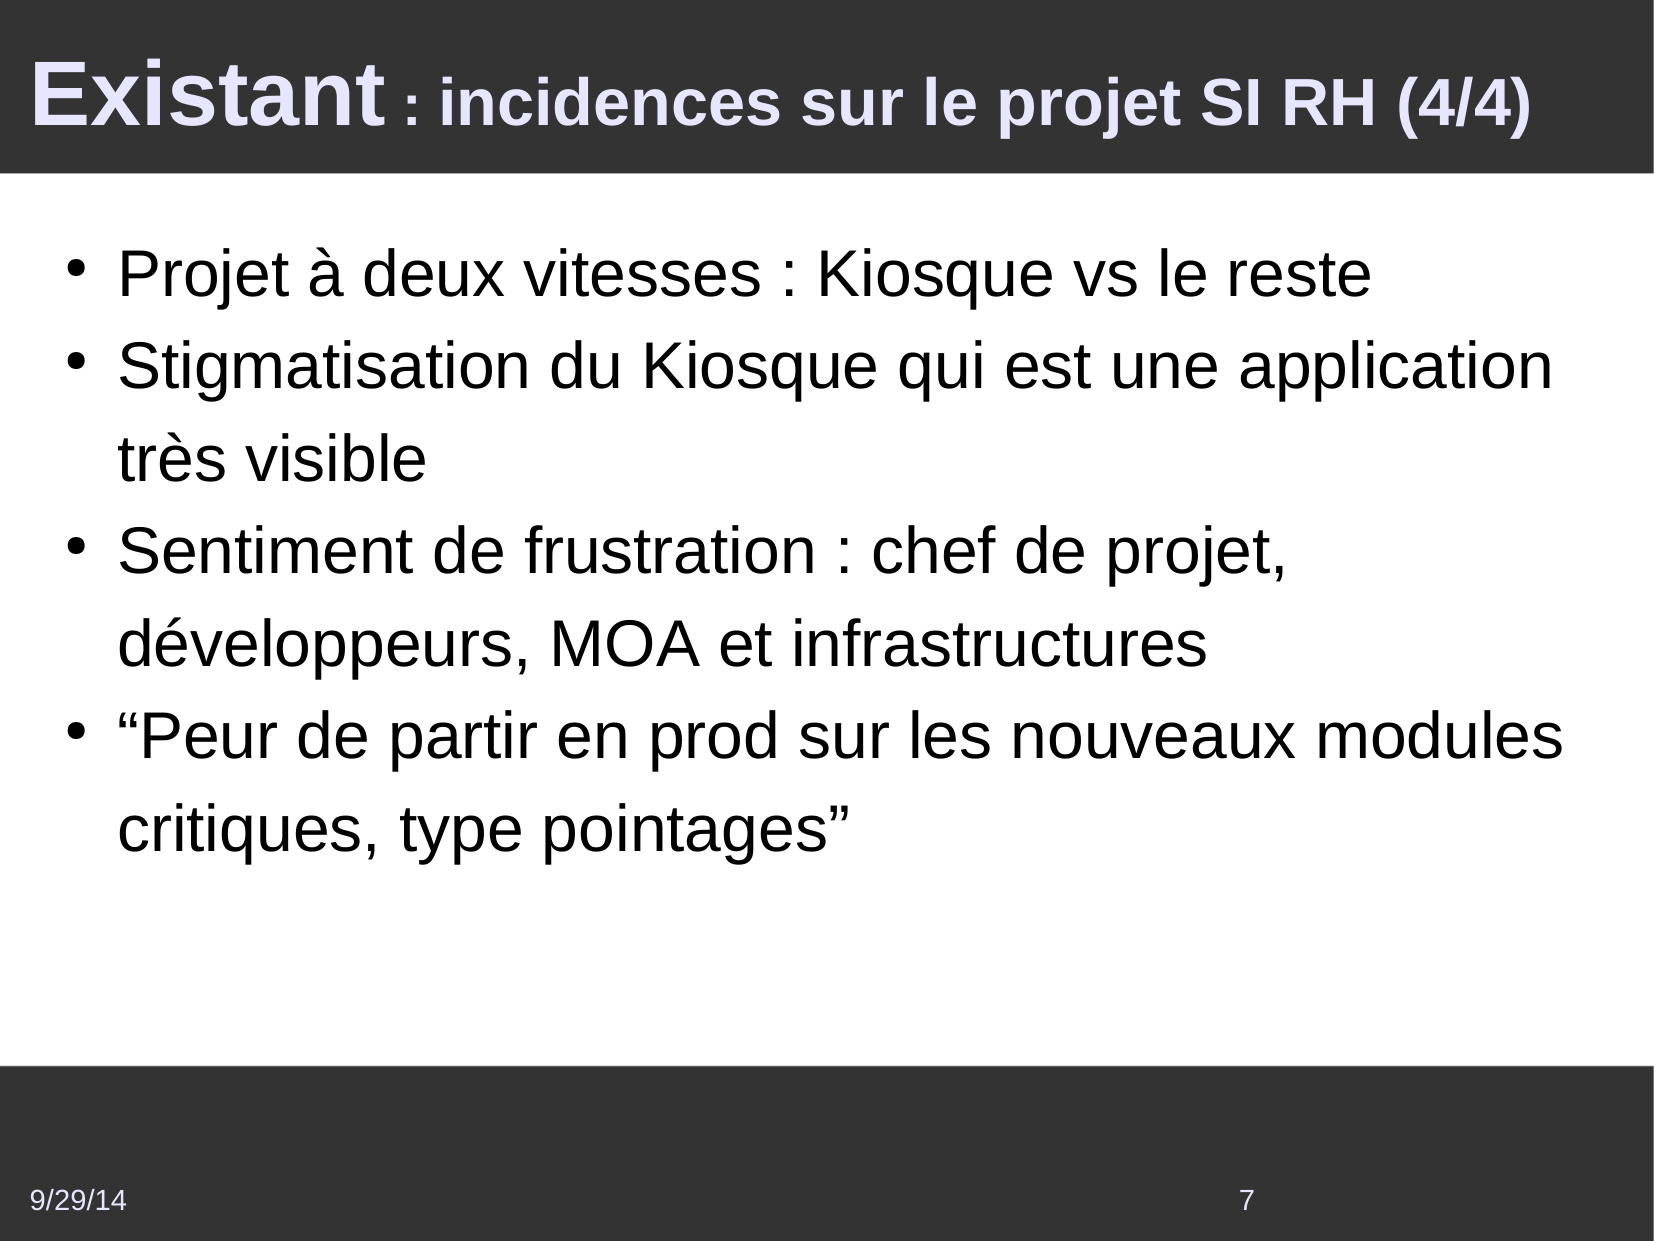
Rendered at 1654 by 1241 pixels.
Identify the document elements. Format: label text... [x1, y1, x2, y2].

title Existant : incidences sur le projet SI RH (4/4) [29, 33, 1625, 144]
picture [0, 0, 1654, 1241]
text_box [1238, 1181, 1625, 1241]
list Projet à deux vitesses : Kiosque vs le reste Stigmatisation du Kiosque qui est une application très visible Sentiment de frustration : chef de projet, développeurs, MOA et infrastructures “Peur de partir en prod sur les nouveaux modules critiques, type pointages” [29, 230, 1625, 865]
text_box 9/29/14 [29, 1181, 566, 1241]
